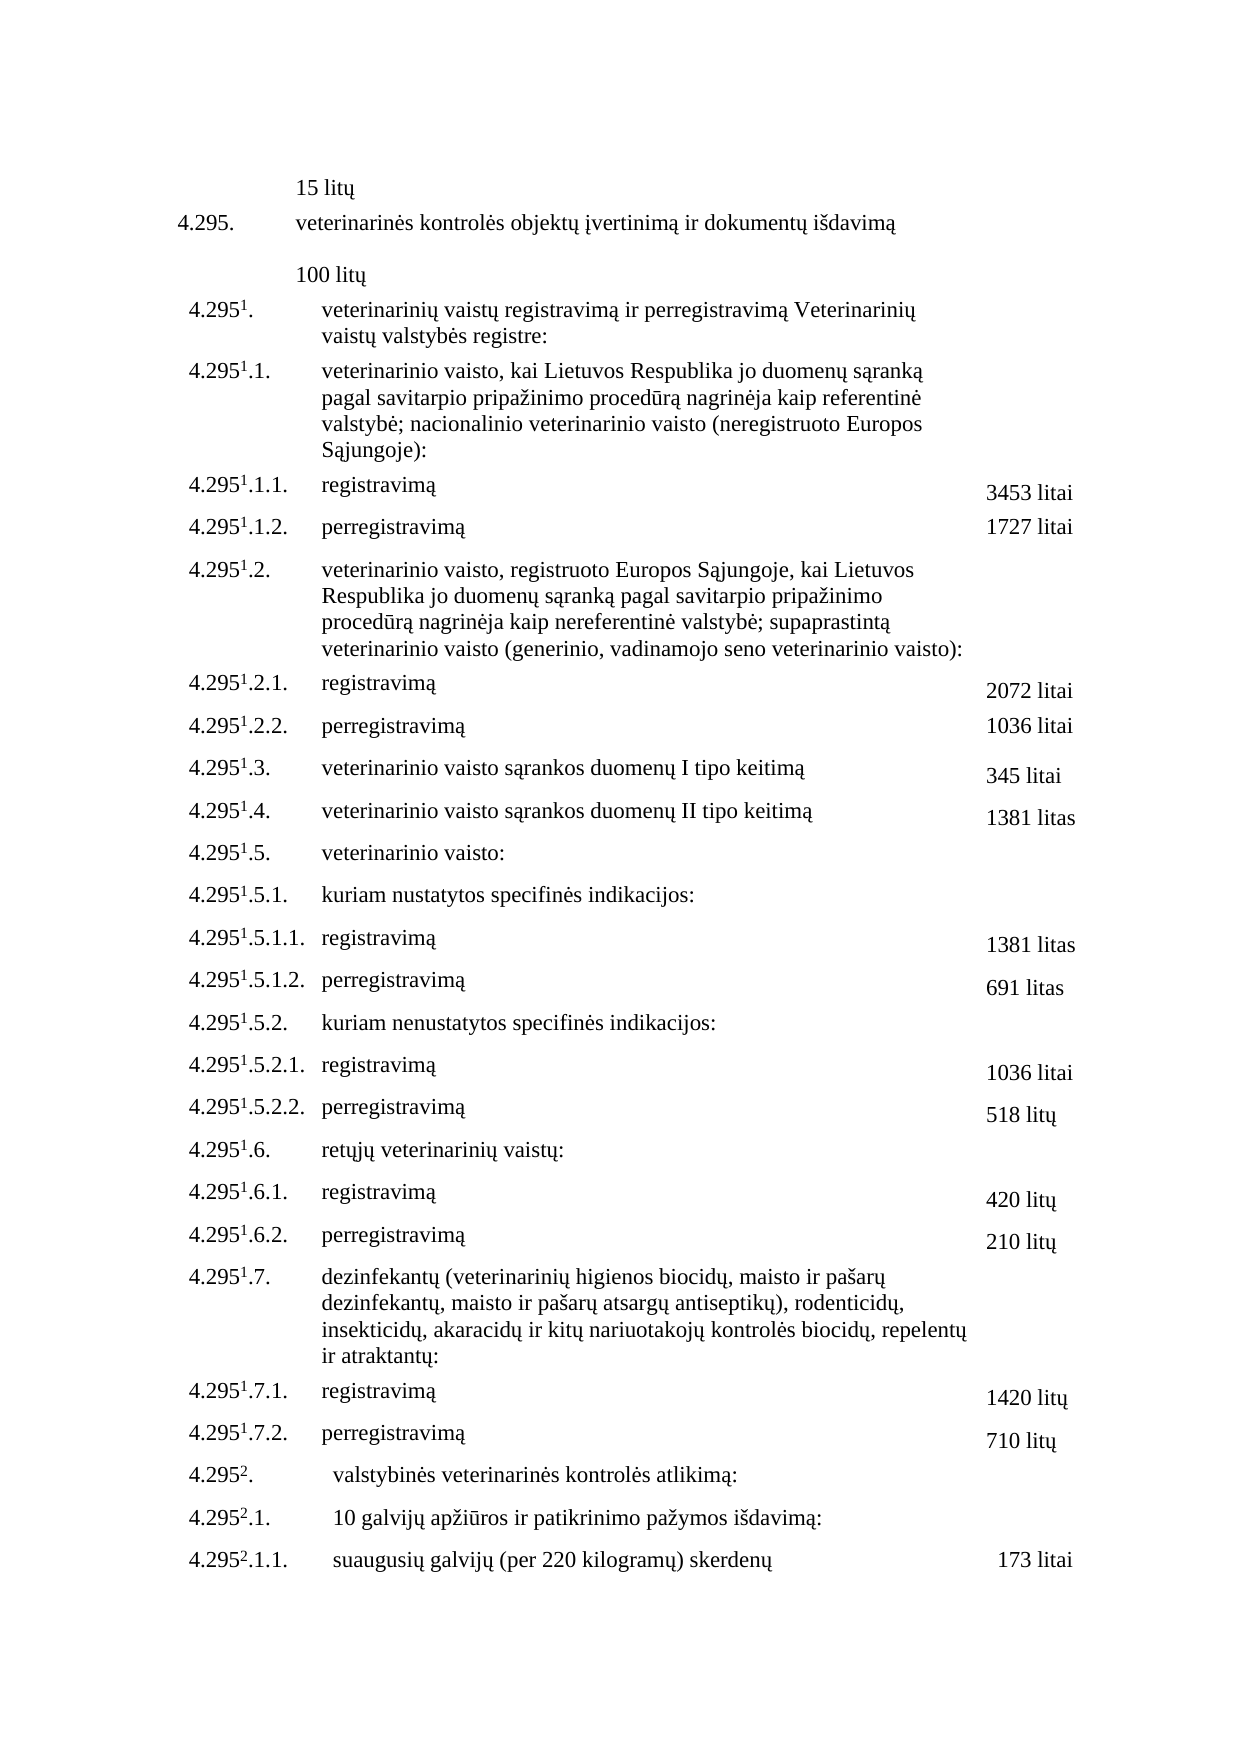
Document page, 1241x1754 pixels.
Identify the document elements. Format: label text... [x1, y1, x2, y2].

table_cell 2072 litai [986, 670, 1148, 712]
table_cell kuriam nustatytos specifinės indikacijos: [321, 881, 986, 924]
table_cell 1036 litai [986, 1051, 1148, 1093]
table_cell 4.2951.1.1. [177, 471, 321, 513]
table_cell [986, 1504, 1148, 1546]
table_cell registravimą [321, 471, 986, 513]
table_cell veterinarinio vaisto sąrankos duomenų II tipo keitimą [321, 797, 986, 839]
table_cell perregistravimą [321, 966, 986, 1009]
table_cell 4.2951.7.1. [177, 1377, 321, 1419]
table_cell [986, 881, 1148, 924]
table_cell 4.2951.1. [177, 357, 321, 471]
table_cell [986, 1136, 1148, 1178]
table_cell 4.2951.7. [177, 1263, 321, 1377]
table_cell 210 litų [986, 1221, 1148, 1263]
table_cell kuriam nenustatytos specifinės indikacijos: [321, 1009, 986, 1051]
table_header 4.2951. [177, 296, 321, 357]
table_cell perregistravimą [321, 1221, 986, 1263]
table_cell 1381 litas [986, 924, 1148, 966]
table_cell 518 litų [986, 1094, 1148, 1136]
table_cell 691 litas [986, 966, 1148, 1009]
table_cell dezinfekantų (veterinarinių higienos biocidų, maisto ir pašarų dezinfekantų, maisto ir pašarų atsargų antiseptikų), rodenticidų, insekticidų, akaracidų ir kitų nariuotakojų kontrolės biocidų, repelentų ir atraktantų: [321, 1263, 986, 1377]
table_cell registravimą [321, 670, 986, 712]
table_cell registravimą [321, 924, 986, 966]
table_cell 4.2951.5.1. [177, 881, 321, 924]
text 15 litų [177, 148, 945, 200]
table_cell 4.2952. [177, 1462, 321, 1504]
table_cell 1727 litai [986, 513, 1148, 556]
table_cell 4.2951.6. [177, 1136, 321, 1178]
table_cell 4.2951.6.2. [177, 1221, 321, 1263]
table_cell 3453 litai [986, 471, 1148, 513]
table_cell veterinarinio vaisto, registruoto Europos Sąjungoje, kai Lietuvos Respublika jo duomenų sąranką pagal savitarpio pripažinimo procedūrą nagrinėja kaip nereferentinė valstybė; supaprastintą veterinarinio vaisto (generinio, vadinamojo seno veterinarinio vaisto): [321, 556, 986, 669]
table_cell 4.2951.6.1. [177, 1178, 321, 1221]
table_cell registravimą [321, 1178, 986, 1221]
table_cell 4.2951.2. [177, 556, 321, 669]
table_cell valstybinės veterinarinės kontrolės atlikimą: [321, 1462, 986, 1504]
table_cell perregistravimą [321, 712, 986, 754]
table_cell 4.2951.2.1. [177, 670, 321, 712]
table_cell [986, 1263, 1148, 1377]
table_cell [986, 357, 1148, 471]
table_cell [986, 556, 1148, 669]
table_cell veterinarinio vaisto: [321, 839, 986, 881]
table_cell 4.2951.2.2. [177, 712, 321, 754]
table_cell 4.2951.5.1.2. [177, 966, 321, 1009]
table_cell perregistravimą [321, 1094, 986, 1136]
table_cell 4.2952.1.1. [177, 1546, 321, 1589]
table_cell 4.2951.5.2.1. [177, 1051, 321, 1093]
table_cell 710 litų [986, 1419, 1148, 1462]
table_cell perregistravimą [321, 513, 986, 556]
table_header [986, 296, 1148, 357]
table_cell 4.2951.1.2. [177, 513, 321, 556]
table_header veterinarinių vaistų registravimą ir perregistravimą Veterinarinių vaistų valstybės registre: [321, 296, 986, 357]
table_cell 10 galvijų apžiūros ir patikrinimo pažymos išdavimą: [321, 1504, 986, 1546]
table_cell 4.2951.5. [177, 839, 321, 881]
table_cell registravimą [321, 1377, 986, 1419]
table_cell 1036 litai [986, 712, 1148, 754]
table_cell 4.2952.1. [177, 1504, 321, 1546]
table_cell 1381 litas [986, 797, 1148, 839]
table_cell veterinarinio vaisto, kai Lietuvos Respublika jo duomenų sąranką pagal savitarpio pripažinimo procedūrą nagrinėja kaip referentinė valstybė; nacionalinio veterinarinio vaisto (neregistruoto Europos Sąjungoje): [321, 357, 986, 471]
table_cell 345 litai [986, 754, 1148, 797]
table_cell 1420 litų [986, 1377, 1148, 1419]
table_cell [986, 839, 1148, 881]
table_cell 4.2951.3. [177, 754, 321, 797]
table_cell 4.2951.5.1.1. [177, 924, 321, 966]
table_cell veterinarinio vaisto sąrankos duomenų I tipo keitimą [321, 754, 986, 797]
table_cell [986, 1462, 1148, 1504]
table_cell 4.2951.5.2.2. [177, 1094, 321, 1136]
table_cell retųjų veterinarinių vaistų: [321, 1136, 986, 1178]
table_cell 173 litai [986, 1546, 1148, 1589]
table_cell 420 litų [986, 1178, 1148, 1221]
table_cell registravimą [321, 1051, 986, 1093]
table_cell [986, 1009, 1148, 1051]
table_cell suaugusių galvijų (per 220 kilogramų) skerdenų [321, 1546, 986, 1589]
text 4.295. veterinarinės kontrolės objektų įvertinimą ir dokumentų išdavimą 100 litų [177, 209, 930, 288]
table_cell 4.2951.7.2. [177, 1419, 321, 1462]
table_cell 4.2951.5.2. [177, 1009, 321, 1051]
table_cell perregistravimą [321, 1419, 986, 1462]
table_cell 4.2951.4. [177, 797, 321, 839]
